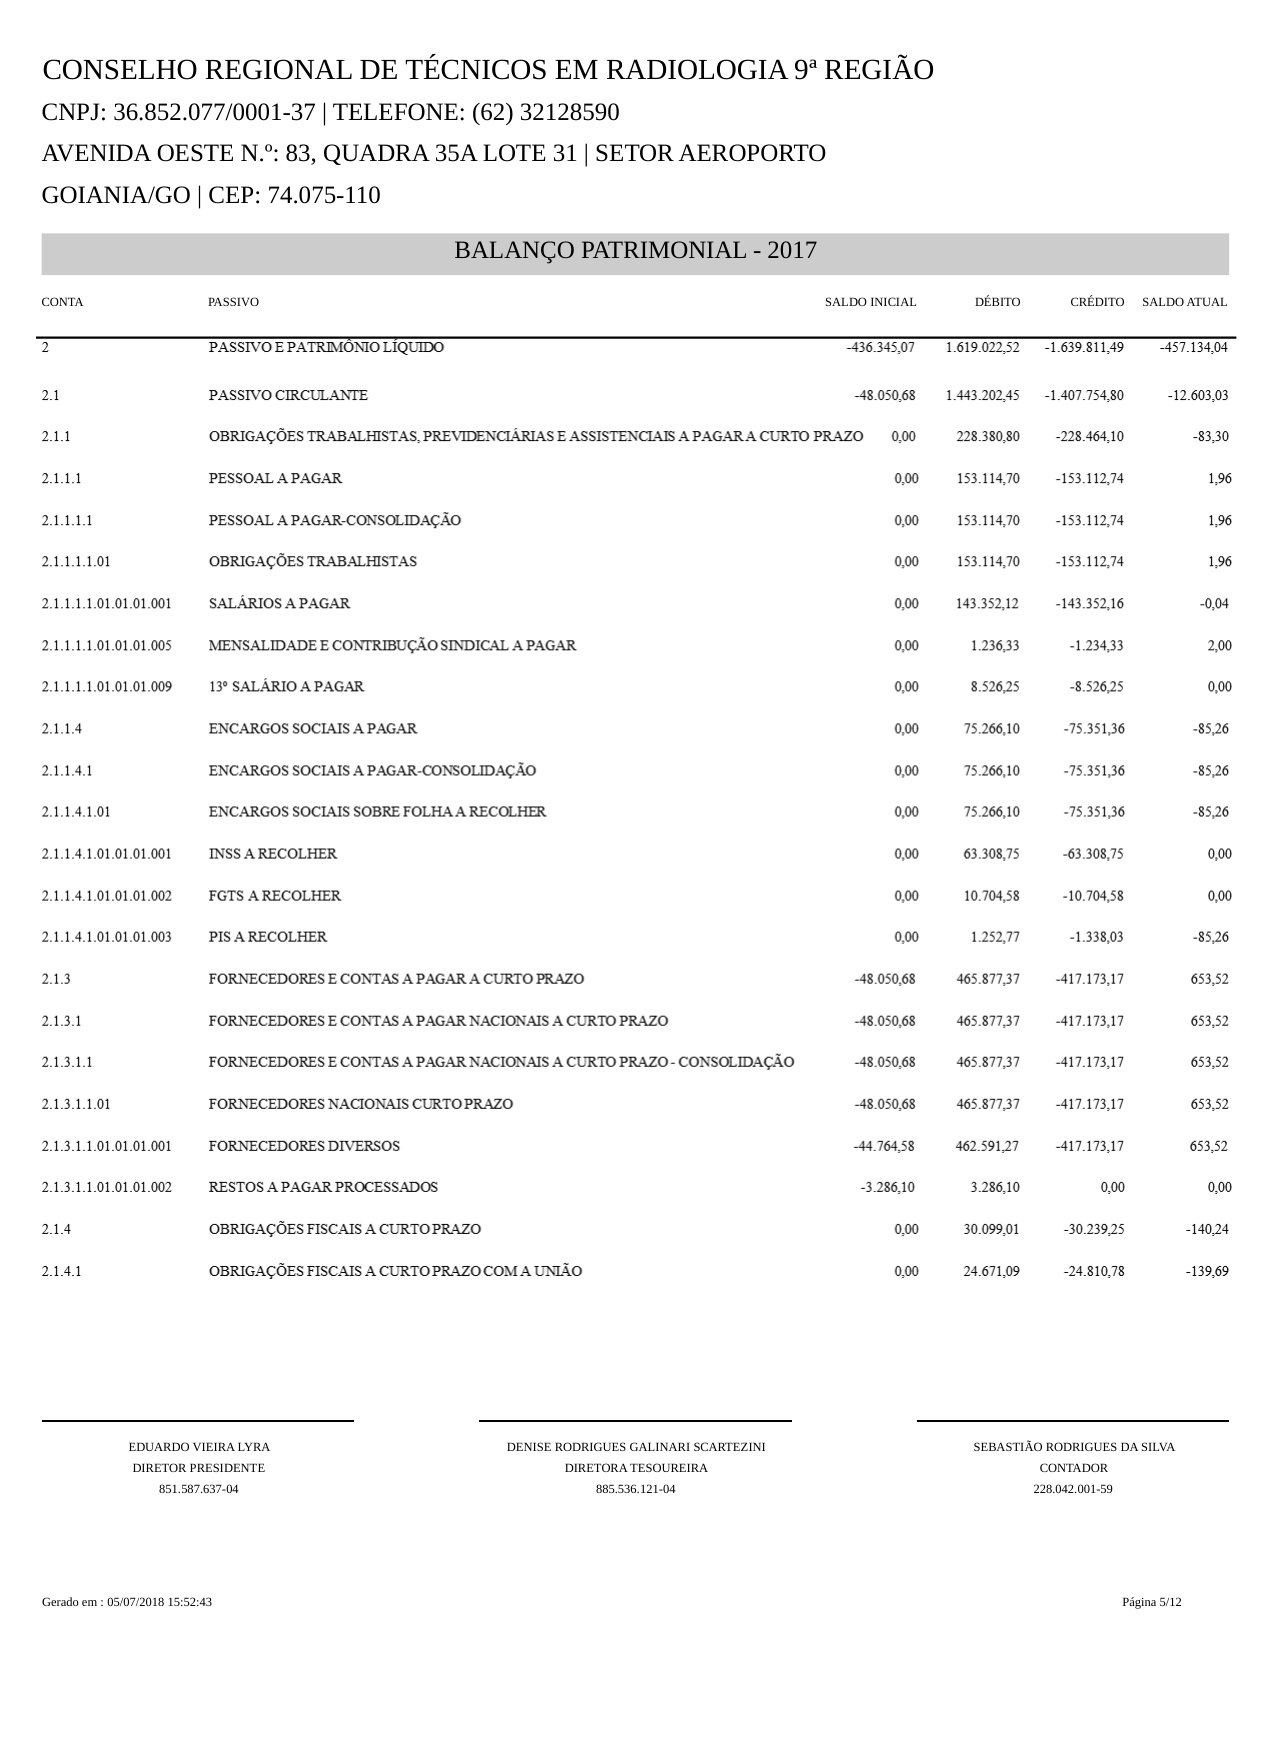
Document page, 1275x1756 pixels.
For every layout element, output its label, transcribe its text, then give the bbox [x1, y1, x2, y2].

picture [35, 333, 1237, 1301]
text_box DENISE RODRIGUES GALINARI SCARTEZINI DIRETORA TESOUREIRA 885.536.121-04 [504, 1433, 768, 1492]
text_box SEBASTIÃO RODRIGUES DA SILVA CONTADOR 228.042.001-59 [968, 1433, 1178, 1492]
text_box Gerado em : 05/07/2018 15:52:43 [39, 1593, 214, 1611]
text_box EDUARDO VIEIRA LYRA DIRETOR PRESIDENTE 851.587.637-04 [124, 1433, 273, 1492]
text_box BALANÇO PATRIMONIAL - 2017 [41, 233, 1230, 276]
text_box CONSELHO REGIONAL DE TÉCNICOS EM RADIOLOGIA 9ª REGIÃO CNPJ: 36.852.077/0001-37 | TELEFONE: (62) 32128590 AVENIDA OESTE N.º: 83, QUADRA 35A LOTE 31 | SETOR AEROPORTO GOIANIA/GO | CEP: 74.075-110 [39, 50, 942, 207]
text_box Página 5/12 [1120, 1593, 1190, 1611]
text_box CONTA PASSIVO SALDO INICIAL DÉBITO CRÉDITO SALDO ATUAL [39, 293, 1232, 311]
